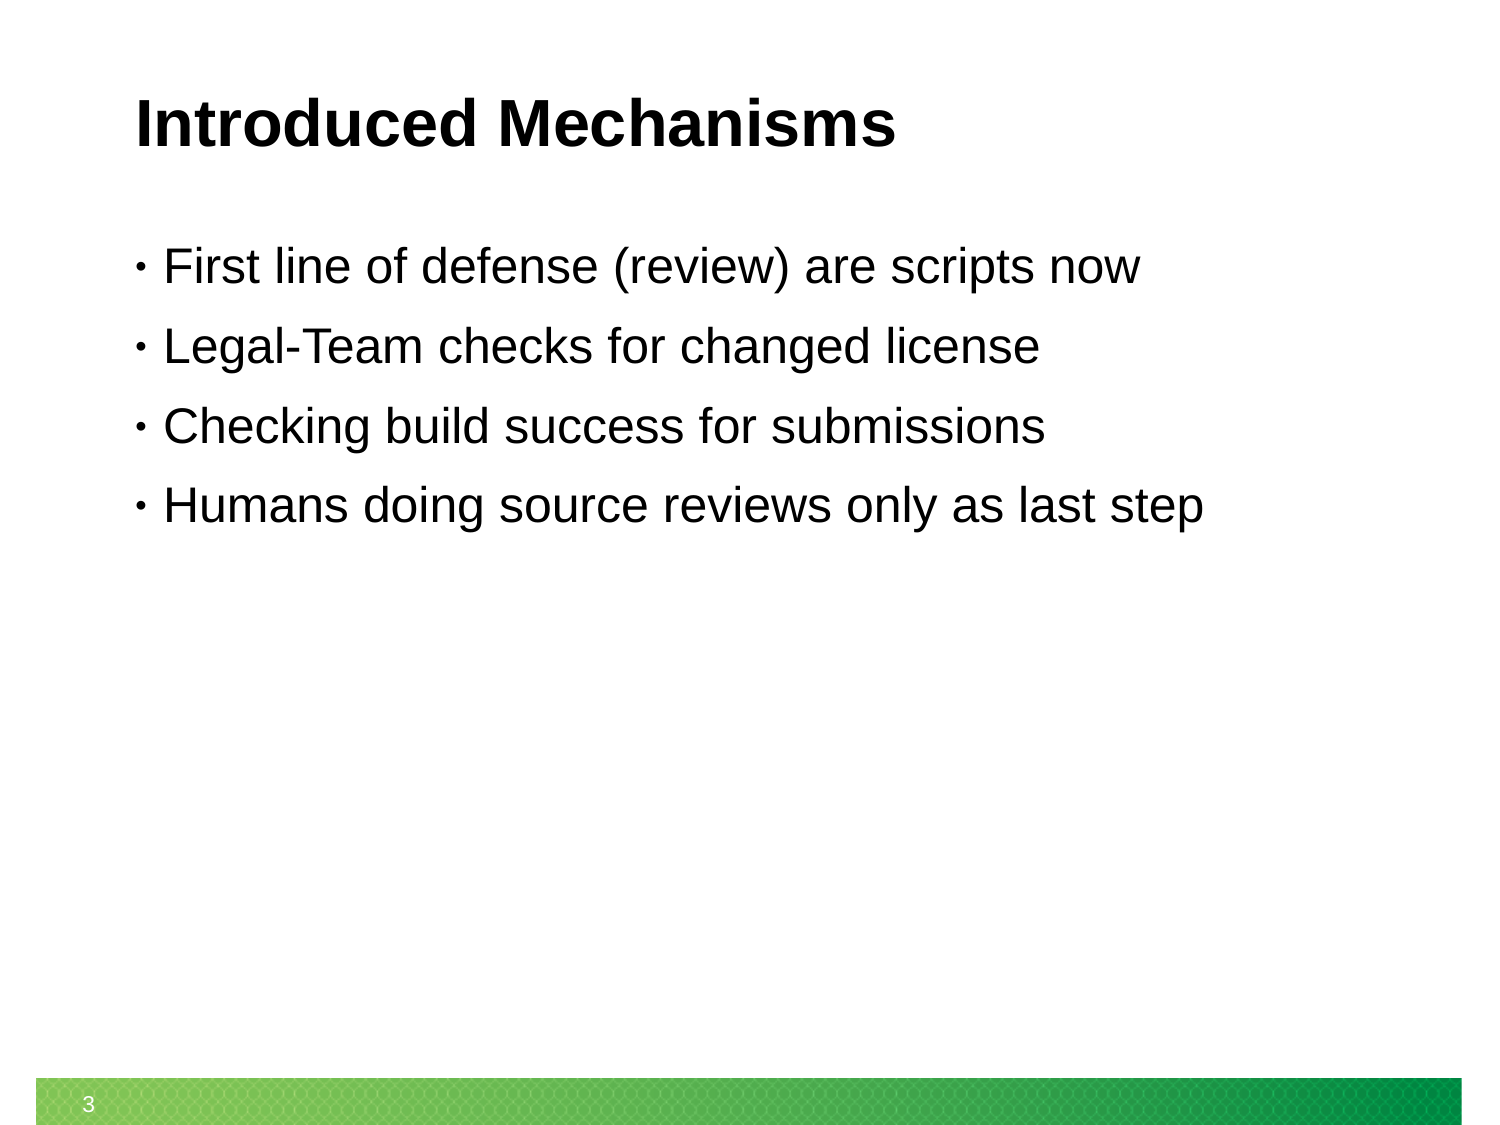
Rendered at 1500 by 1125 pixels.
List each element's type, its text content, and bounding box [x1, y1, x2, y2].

title Introduced Mechanisms [135, 41, 1372, 204]
list First line of defense (review) are scripts now Legal-Team checks for changed license Checking build success for submissions Humans doing source reviews only as last step [135, 238, 1372, 892]
picture [36, 1078, 1462, 1125]
